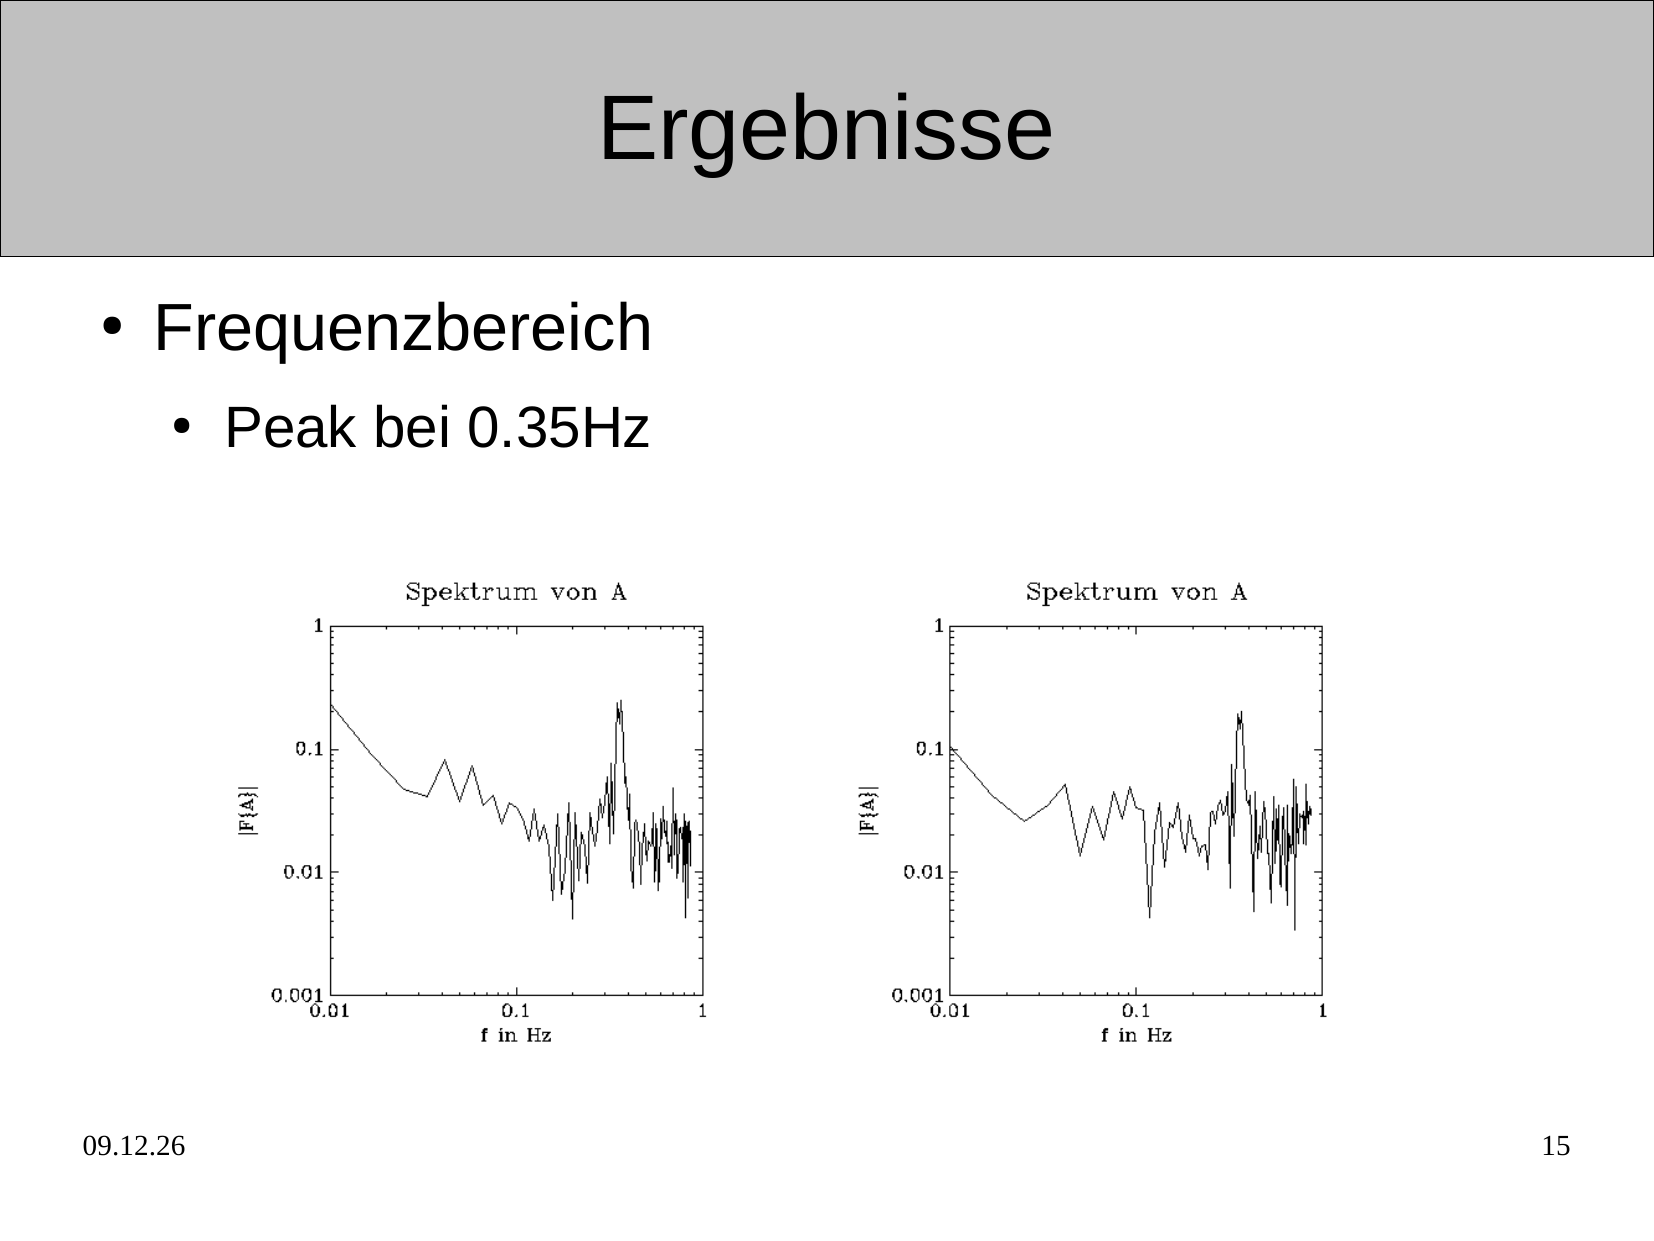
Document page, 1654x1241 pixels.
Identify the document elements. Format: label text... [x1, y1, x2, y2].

title Ergebnisse [0, 0, 1654, 257]
picture [206, 501, 1447, 1121]
list Frequenzbereich Peak bei 0.35Hz [82, 290, 1571, 1109]
